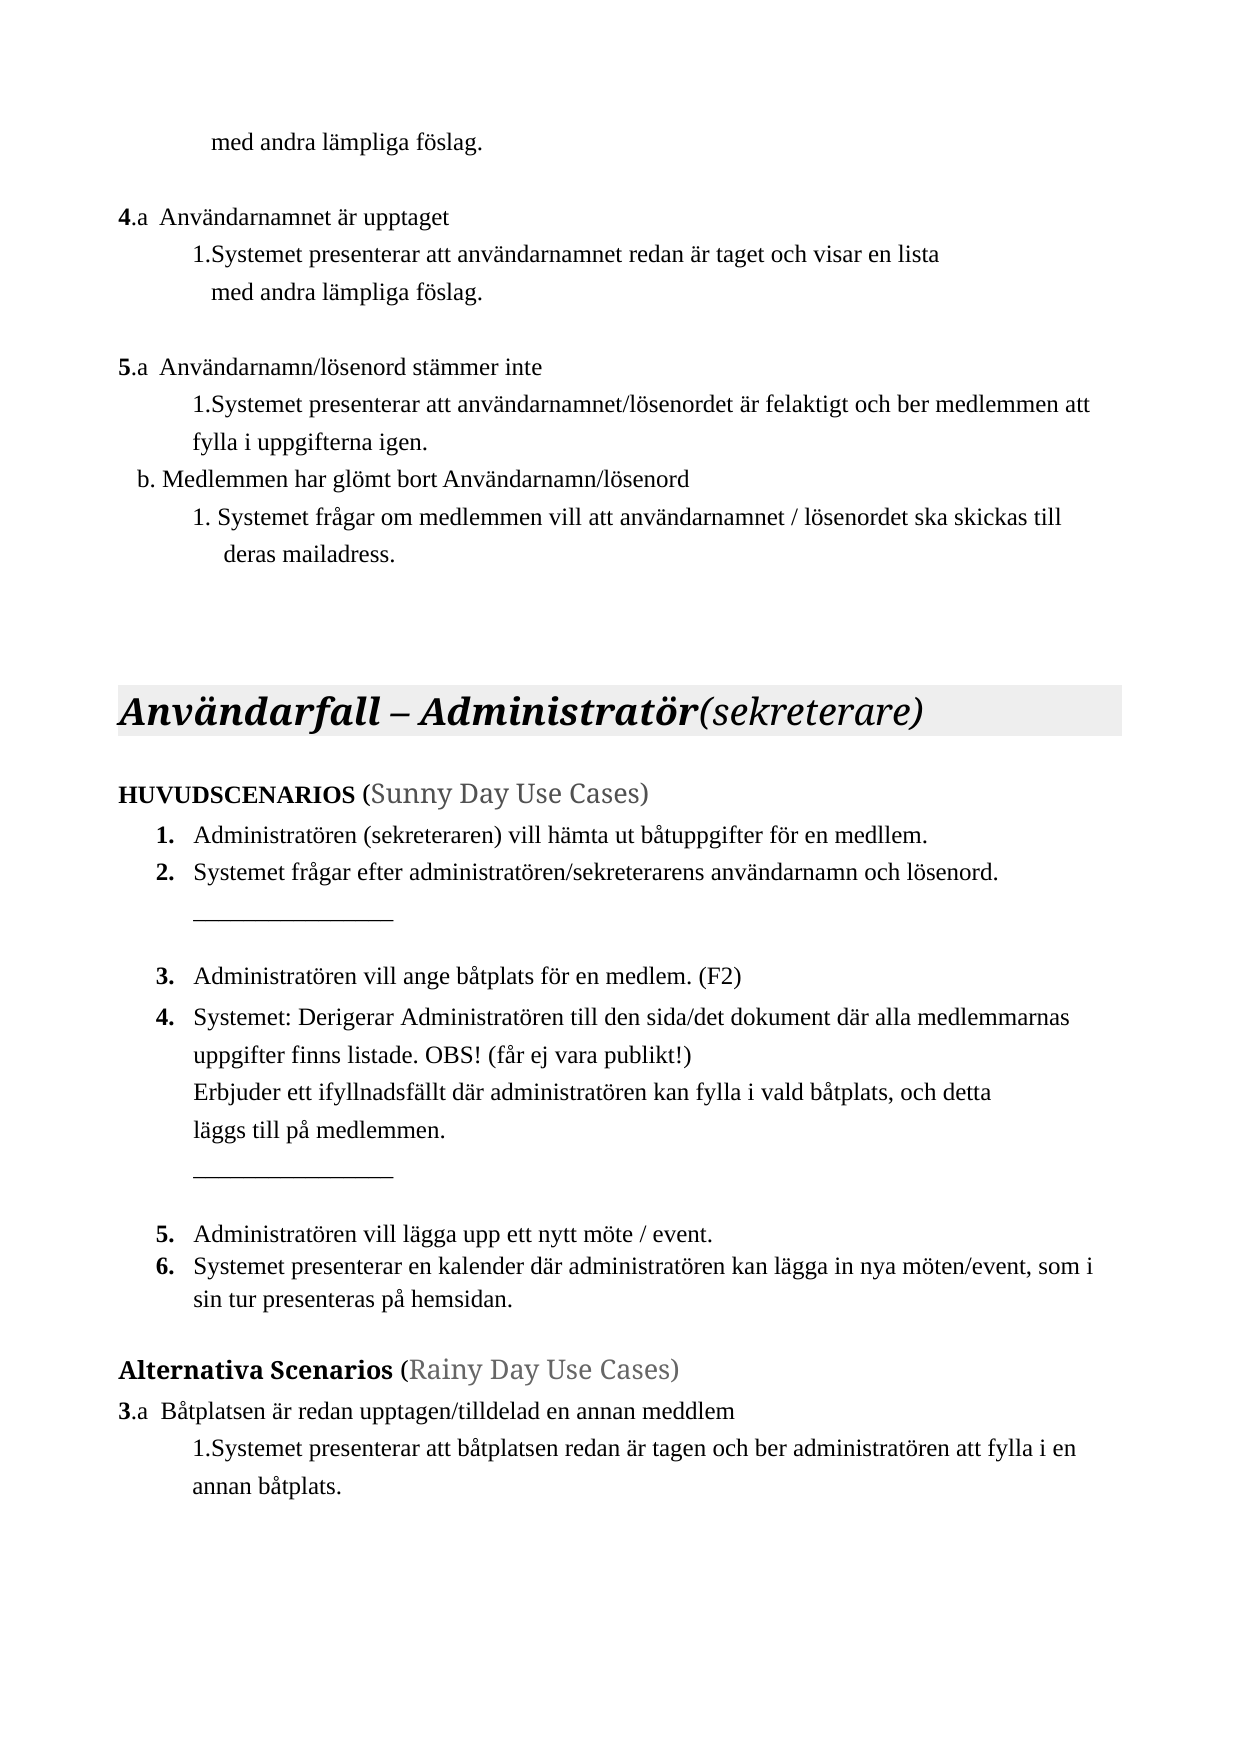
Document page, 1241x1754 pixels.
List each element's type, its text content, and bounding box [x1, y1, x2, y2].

list Erbjuder ett ifyllnadsfällt där administratören kan fylla i vald båtplats, och detta [156, 1069, 1122, 1106]
text 1.Systemet presenterar att användarnamnet/lösenordet är felaktigt och ber medlemmen att fylla i uppgifterna igen. [118, 381, 1122, 456]
list Administratören vill ange båtplats för en medlem. (F2) [156, 961, 1122, 990]
list läggs till på medlemmen. [156, 1106, 1122, 1144]
text 1.Systemet presenterar att båtplatsen redan är tagen och ber administratören att fylla i en annan båtplats. [118, 1424, 1122, 1499]
text Alternativa Scenarios (Rainy Day Use Cases) [118, 1349, 1122, 1387]
list ________________ [156, 1144, 1122, 1181]
list Administratören (sekreteraren) vill hämta ut båtuppgifter för en medllem. [156, 811, 1122, 848]
text b. Medlemmen har glömt bort Användarnamn/lösenord [118, 456, 1122, 493]
text HUVUDSCENARIOS (Sunny Day Use Cases) [118, 773, 1122, 811]
list Administratören vill lägga upp ett nytt möte / event. [156, 1219, 1122, 1247]
subtitle Användarfall – Administratör(sekreterare) [118, 685, 1122, 736]
list Systemet: Derigerar Administratören till den sida/det dokument där alla medlemmarnas uppgifter finns listade. OBS! (får ej vara publikt!) [156, 994, 1122, 1069]
text 1. Systemet frågar om medlemmen vill att användarnamnet / lösenordet ska skickas till deras mailadress. [118, 493, 1122, 568]
text 5.a Användarnamn/lösenord stämmer inte [118, 343, 1122, 381]
text 4.a Användarnamnet är upptaget [118, 193, 1122, 231]
text 1.Systemet presenterar att användarnamnet redan är taget och visar en lista med andra lämpliga föslag. [118, 231, 1122, 306]
list ________________ [156, 886, 1122, 923]
list Systemet presenterar en kalender där administratören kan lägga in nya möten/event, som i sin tur presenteras på hemsidan. [156, 1251, 1122, 1313]
text 3.a Båtplatsen är redan upptagen/tilldelad en annan meddlem [118, 1387, 1122, 1424]
list Systemet frågar efter administratören/sekreterarens användarnamn och lösenord. [156, 848, 1122, 886]
text med andra lämpliga föslag. [118, 118, 1122, 156]
